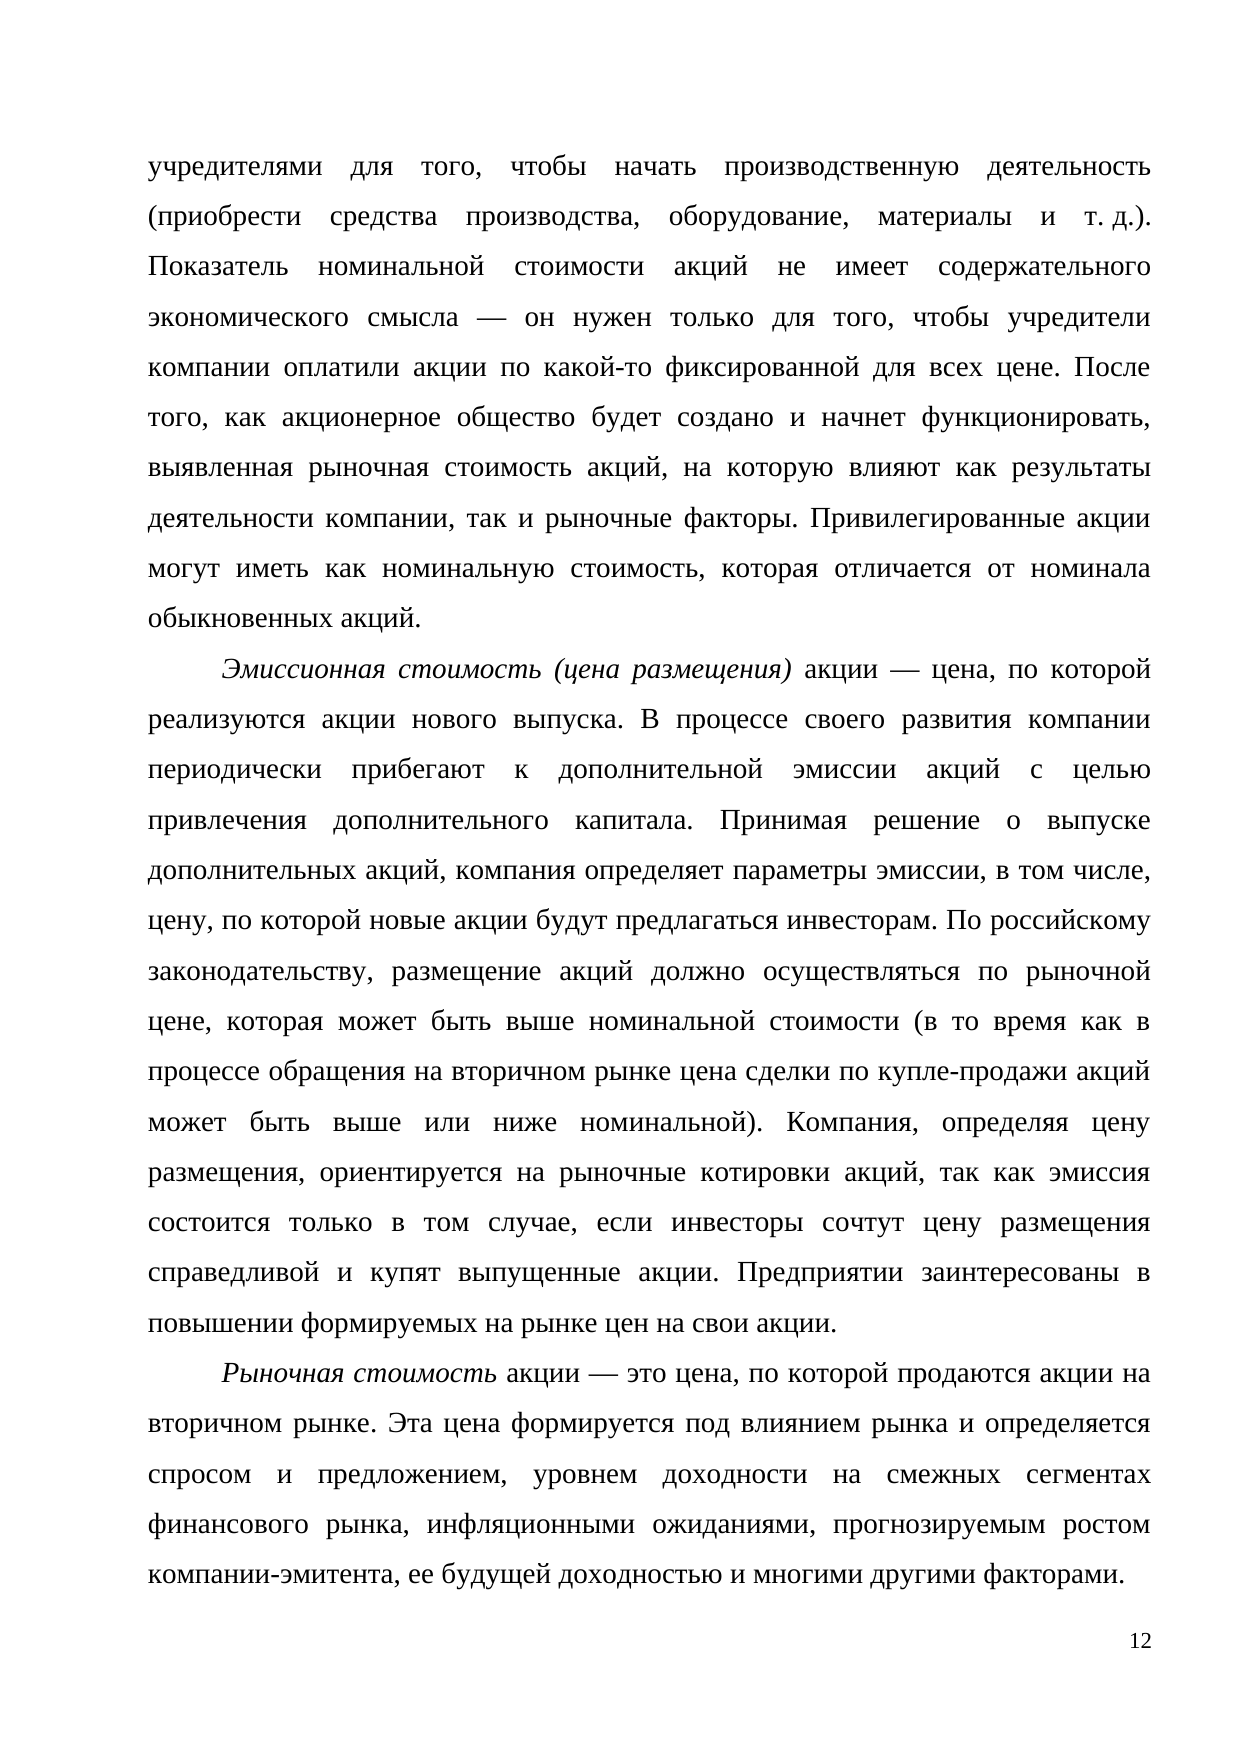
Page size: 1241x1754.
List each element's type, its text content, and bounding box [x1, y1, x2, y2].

text Эмиссионная стоимость (цена размещения) акции — цена, по которой реализуются акции нового выпуска. В процессе своего развития компании периодически прибегают к дополнительной эмиссии акций с целью привлечения дополнительного капитала. Принимая решение о выпуске дополнительных акций, компания определяет параметры эмиссии, в том числе, цену, по которой новые акции будут предлагаться инвесторам. По российскому законодательству, размещение акций должно осуществляться по рыночной цене, которая может быть выше номинальной стоимости (в то время как в процессе обращения на вторичном рынке цена сделки по купле-продажи акций может быть выше или ниже номинальной). Компания, определяя цену размещения, ориентируется на рыночные котировки акций, так как эмиссия состоится только в том случае, если инвесторы сочтут цену размещения справедливой и купят выпущенные акции. Предприятии заинтересованы в повышении формируемых на рынке цен на свои акции. [148, 651, 1152, 1338]
text учредителями для того, чтобы начать производственную деятельность (приобрести средства производства, оборудование, материалы и т. д.). Показатель номинальной стоимости акций не имеет содержательного экономического смысла — он нужен только для того, чтобы учредители компании оплатили акции по какой-то фиксированной для всех цене. После того, как акционерное общество будет создано и начнет функционировать, выявленная рыночная стоимость акций, на которую влияют как результаты деятельности компании, так и рыночные факторы. Привилегированные акции могут иметь как номинальную стоимость, которая отличается от номинала обыкновенных акций. [148, 148, 1152, 634]
text Рыночная стоимость акции — это цена, по которой продаются акции на вторичном рынке. Эта цена формируется под влиянием рынка и определяется спросом и предложением, уровнем доходности на смежных сегментах финансового рынка, инфляционными ожиданиями, прогнозируемым ростом компании-эмитента, ее будущей доходностью и многими другими факторами. [148, 1355, 1152, 1590]
